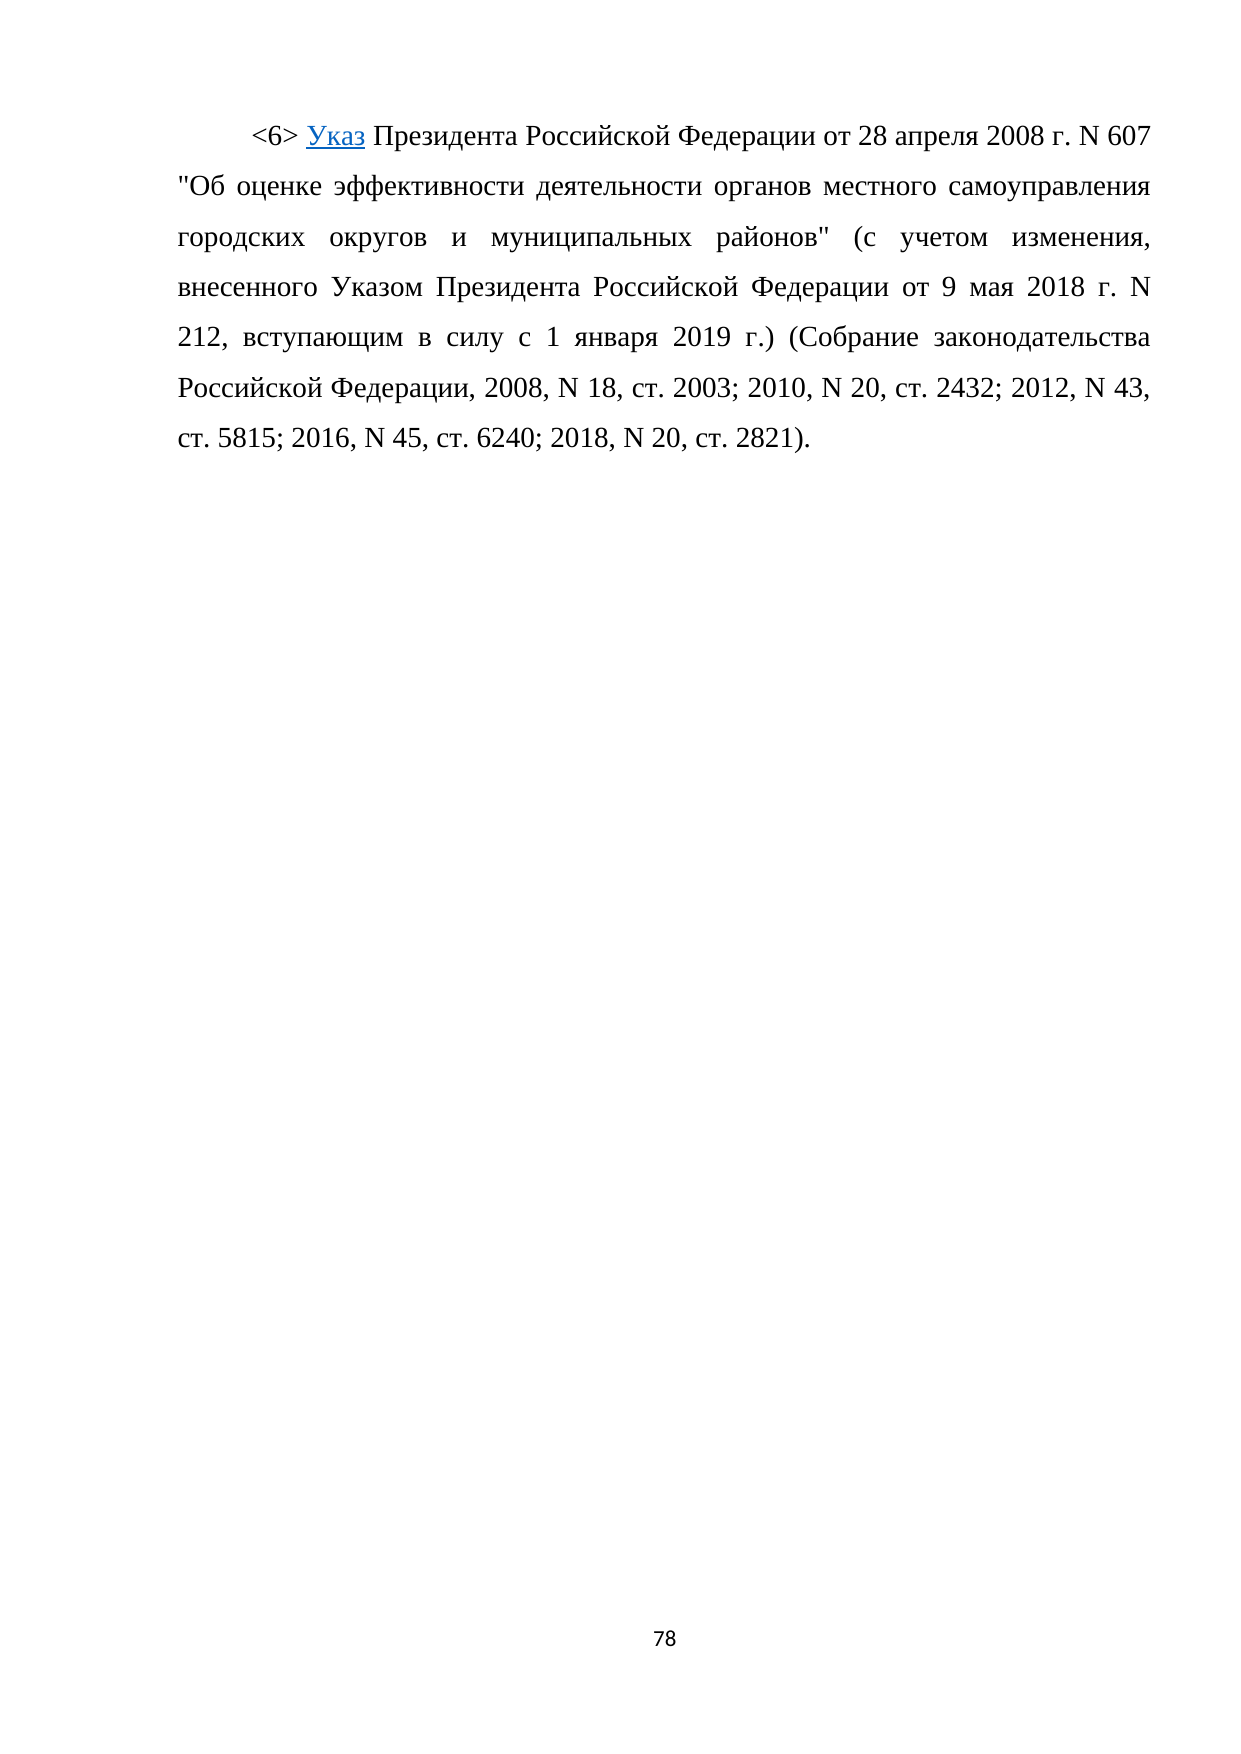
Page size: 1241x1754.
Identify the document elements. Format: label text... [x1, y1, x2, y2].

text <6> Указ Президента Российской Федерации от 28 апреля 2008 г. N 607 "Об оценке эффективности деятельности органов местного самоуправления городских округов и муниципальных районов" (с учетом изменения, внесенного Указом Президента Российской Федерации от 9 мая 2018 г. N 212, вступающим в силу с 1 января 2019 г.) (Собрание законодательства Российской Федерации, 2008, N 18, ст. 2003; 2010, N 20, ст. 2432; 2012, N 43, ст. 5815; 2016, N 45, ст. 6240; 2018, N 20, ст. 2821). [177, 118, 1152, 453]
